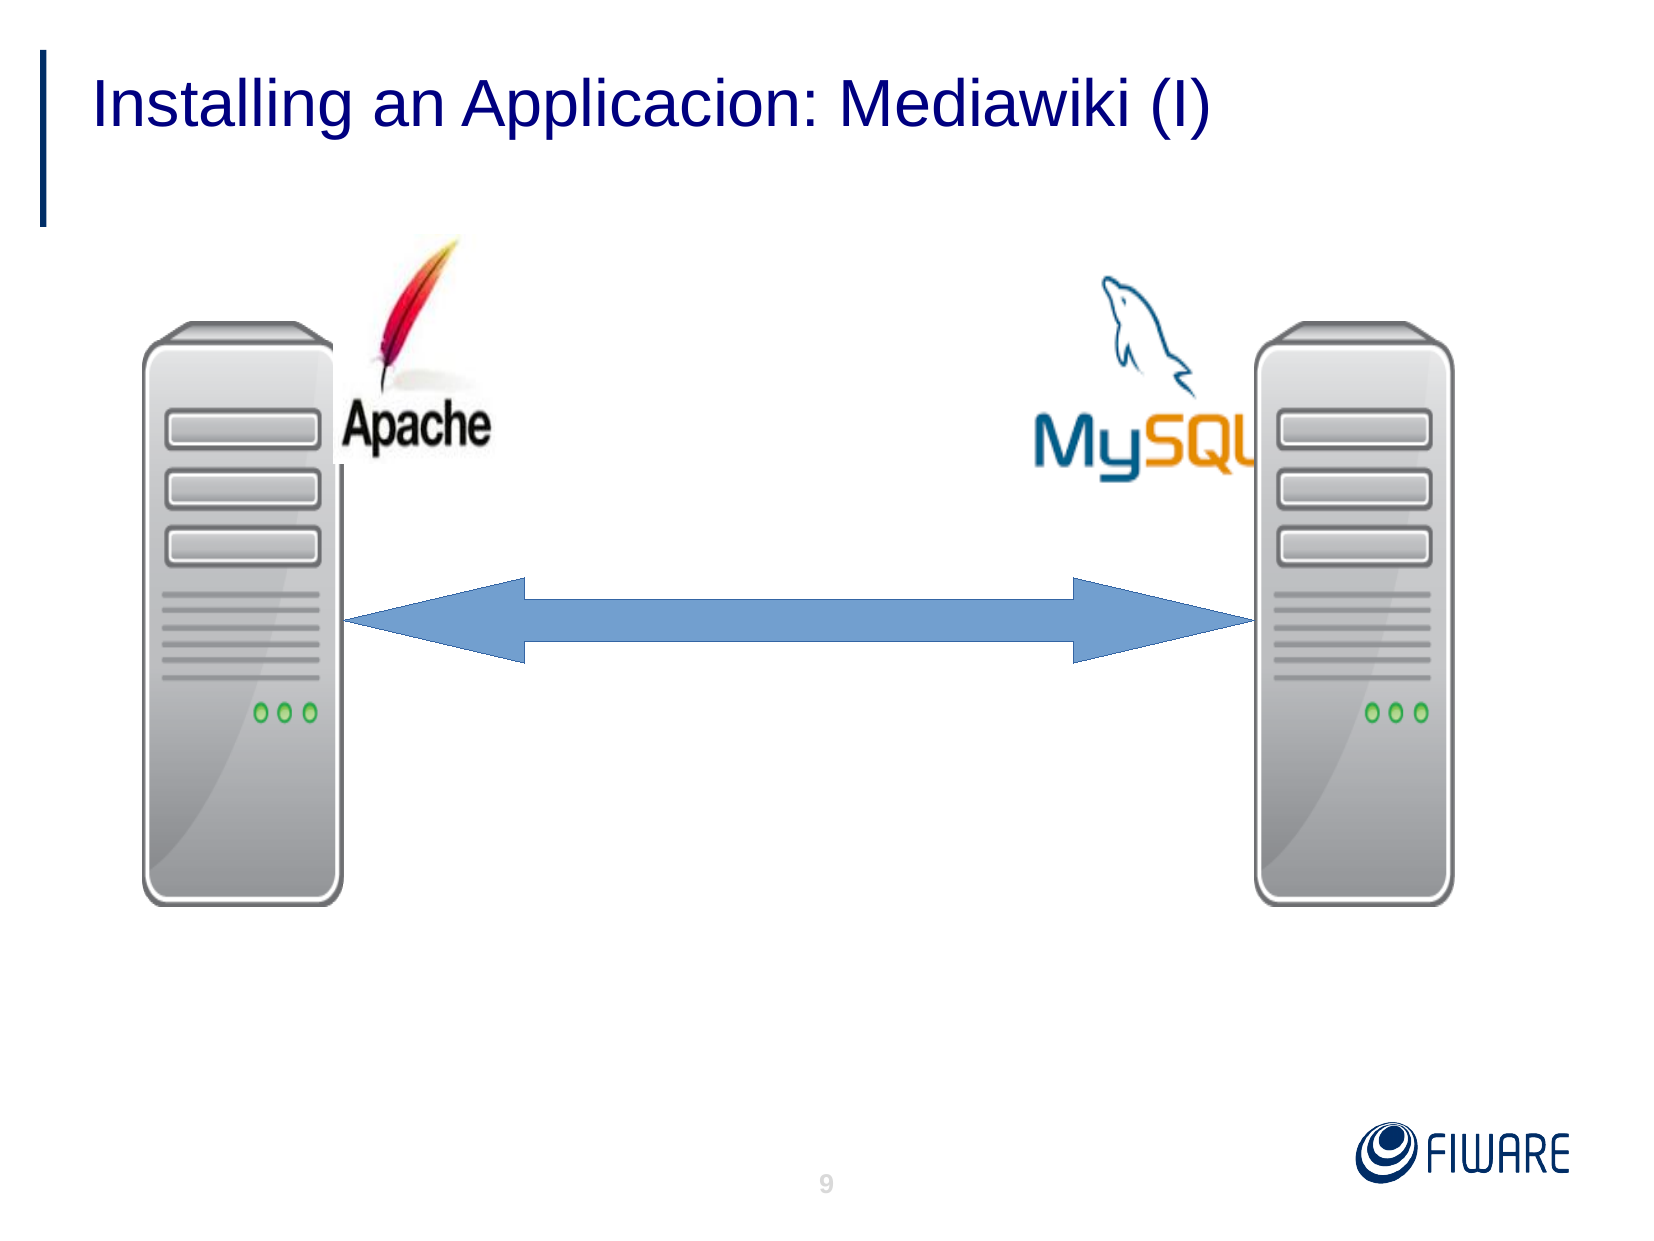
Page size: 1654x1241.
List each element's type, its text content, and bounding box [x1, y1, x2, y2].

picture [142, 234, 509, 907]
text_box [343, 577, 1255, 664]
title Installing an Applicacion: Mediawiki (I) [76, 51, 1408, 222]
slide_number [733, 1149, 921, 1216]
picture [1026, 267, 1455, 907]
picture [1351, 1116, 1575, 1188]
